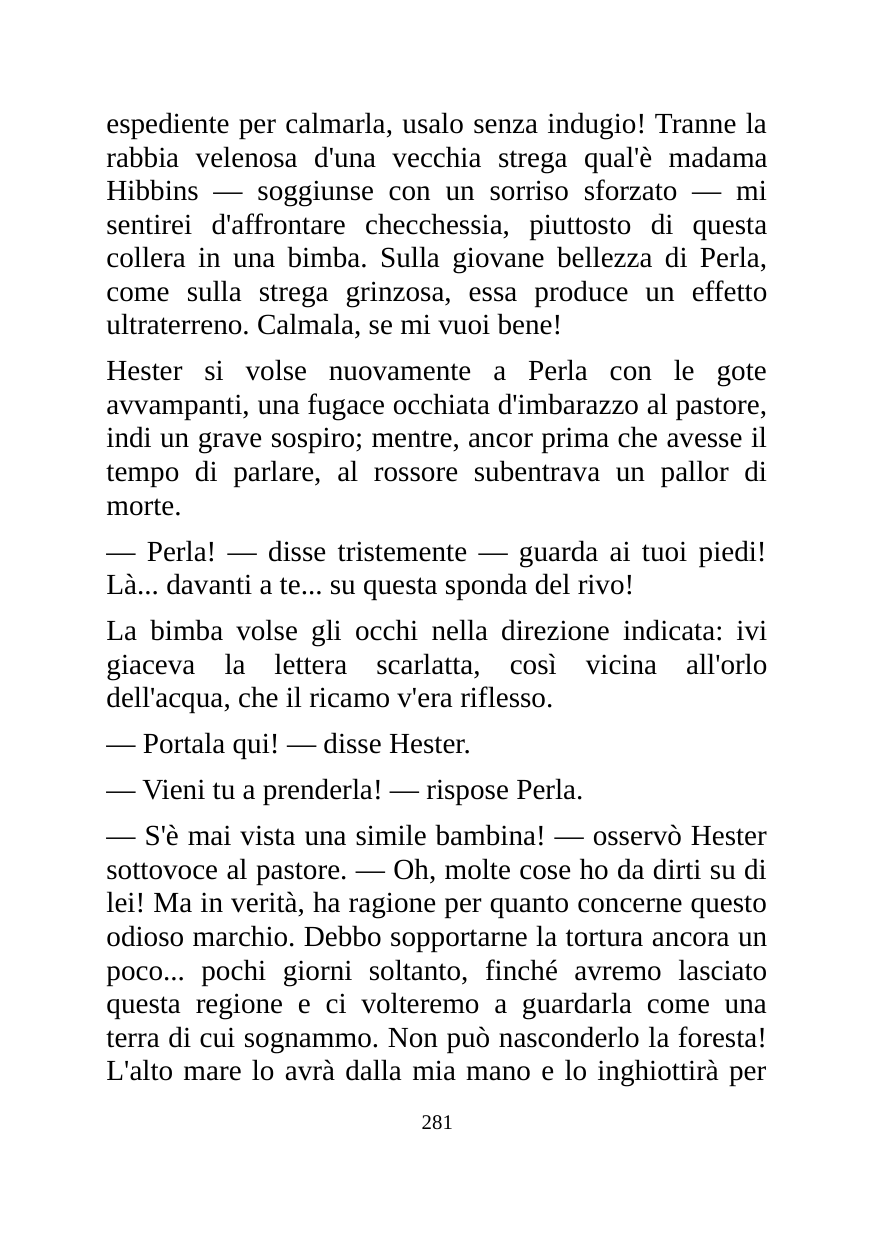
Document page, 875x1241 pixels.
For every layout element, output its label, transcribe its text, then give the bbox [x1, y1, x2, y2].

text espediente per calmarla, usalo senza indugio! Tranne la rabbia velenosa d'una vecchia strega qual'è madama Hibbins — soggiunse con un sorriso sforzato — mi sentirei d'affrontare checchessia, piuttosto di questa collera in una bimba. Sulla giovane bellezza di Perla, come sulla strega grinzosa, essa produce un effetto ultraterreno. Calmala, se mi vuoi bene! [106, 106, 768, 341]
text — Portala qui! — disse Hester. [106, 726, 768, 760]
text — S'è mai vista una simile bambina! — osservò Hester sottovoce al pastore. — Oh, molte cose ho da dirti su di lei! Ma in verità, ha ragione per quanto concerne questo odioso marchio. Debbo sopportarne la tortura ancora un poco... pochi giorni soltanto, finché avremo lasciato questa regione e ci volteremo a guardarla come una terra di cui sognammo. Non può nasconderlo la foresta! L'alto mare lo avrà dalla mia mano e lo inghiottirà per [106, 818, 768, 1087]
text — Vieni tu a prenderla! — rispose Perla. [106, 772, 768, 806]
text Hester si volse nuovamente a Perla con le gote avvampanti, una fugace occhiata d'imbarazzo al pastore, indi un grave sospiro; mentre, ancor prima che avesse il tempo di parlare, al rossore subentrava un pallor di morte. [106, 353, 768, 521]
text La bimba volse gli occhi nella direzione indicata: ivi giaceva la lettera scarlatta, così vicina all'orlo dell'acqua, che il ricamo v'era riflesso. [106, 613, 768, 714]
text — Perla! — disse tristemente — guarda ai tuoi piedi! Là... davanti a te... su questa sponda del rivo! [106, 534, 768, 601]
